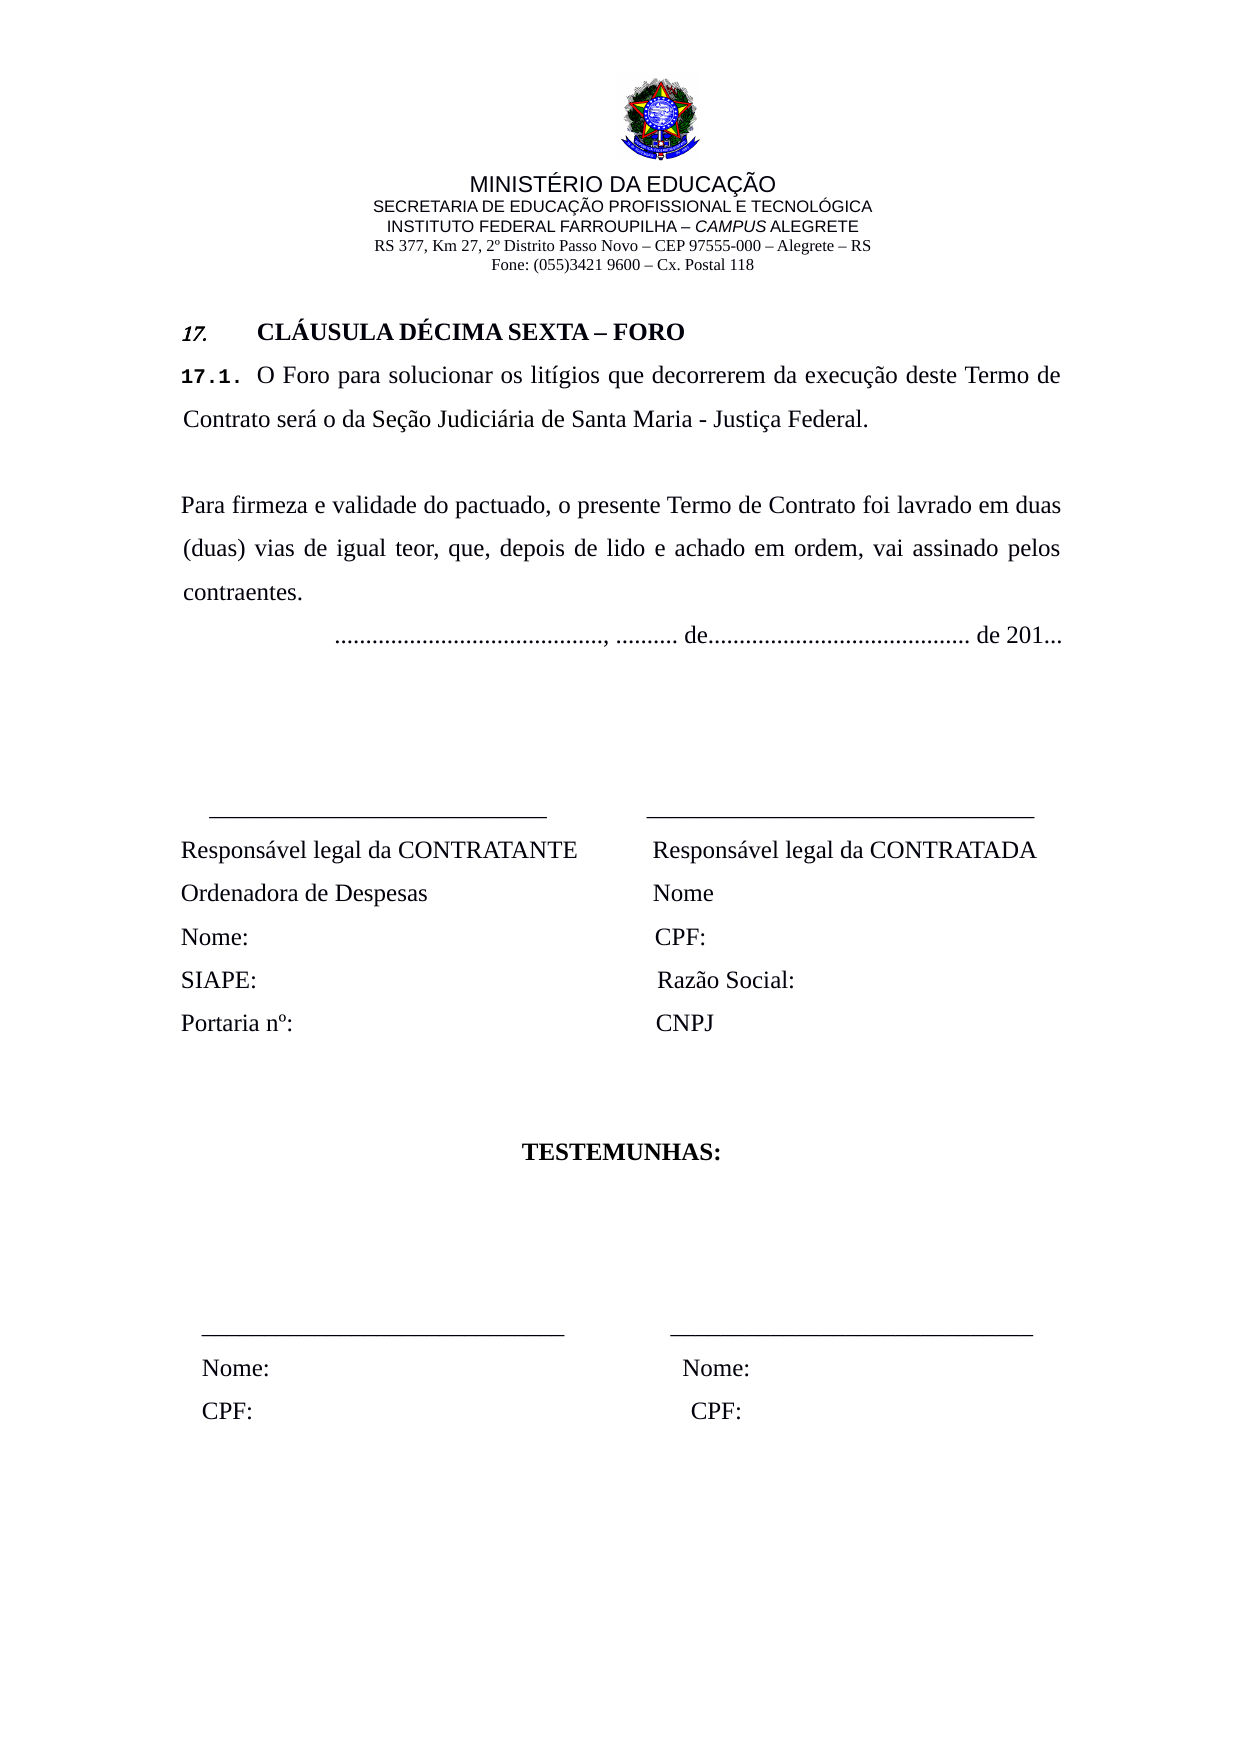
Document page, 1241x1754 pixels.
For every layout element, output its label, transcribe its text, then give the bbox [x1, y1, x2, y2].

text Para firmeza e validade do pactuado, o presente Termo de Contrato foi lavrado em duas (duas) vias de igual teor, que, depois de lido e achado em ordem, vai assinado pelos contraentes. [181, 490, 1062, 605]
text ___________________________ _______________________________ [181, 792, 1062, 821]
text Ordenadora de Despesas Nome [181, 878, 1062, 907]
text Nome: CPF: [181, 922, 1062, 950]
text CPF: CPF: [183, 1396, 1062, 1425]
picture [615, 73, 700, 161]
text Nome: Nome: [183, 1353, 1062, 1382]
text Responsável legal da CONTRATANTE Responsável legal da CONTRATADA [181, 835, 1062, 864]
text SIAPE: Razão Social: [181, 965, 1062, 993]
list CLÁUSULA DÉCIMA SEXTA – FORO [181, 317, 1062, 346]
text Portaria nº: CNPJ [181, 1008, 1062, 1037]
text _____________________________ _____________________________ [183, 1310, 1062, 1338]
text TESTEMUNHAS: [181, 1137, 1062, 1166]
list O Foro para solucionar os litígios que decorrerem da execução deste Termo de Contrato será o da Seção Judiciária de Santa Maria - Justiça Federal. [181, 360, 1062, 433]
text ..........................................., .......... de.......................................... de 201... [181, 620, 1062, 648]
